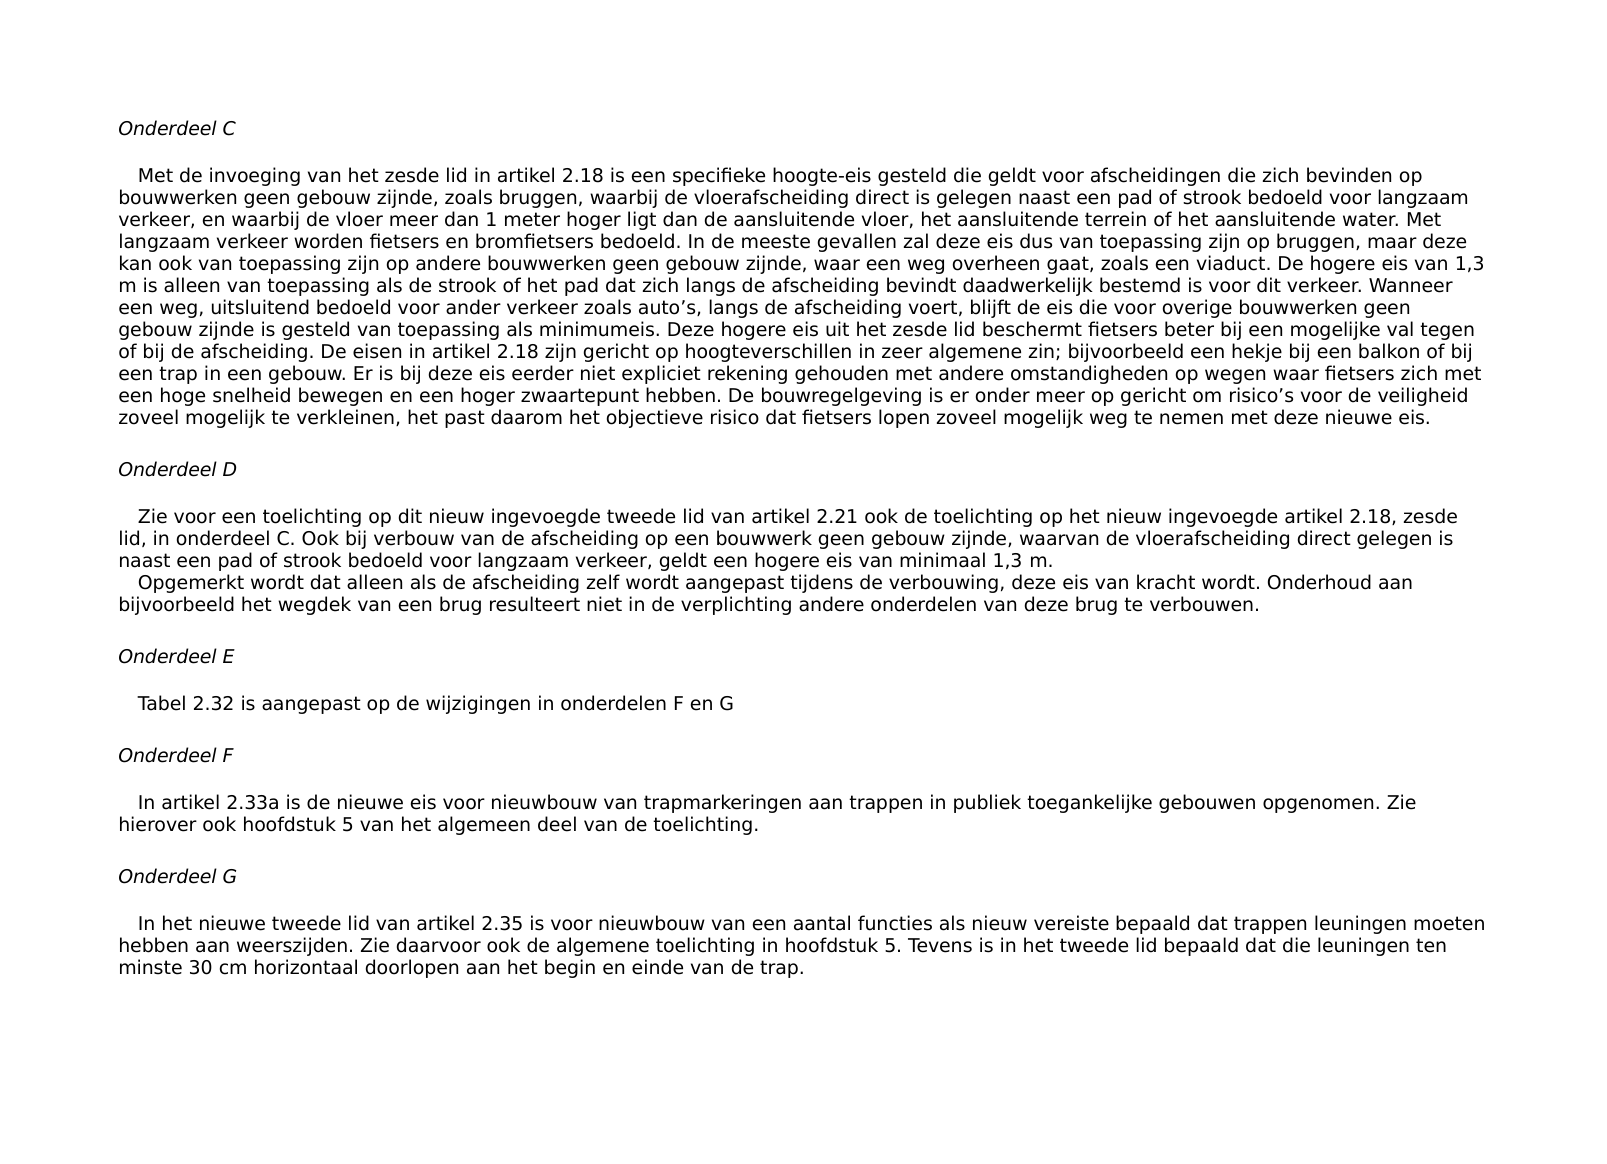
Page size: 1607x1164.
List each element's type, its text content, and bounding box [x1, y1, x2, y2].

subtitle Onderdeel D [118, 459, 1488, 481]
text Zie voor een toelichting op dit nieuw ingevoegde tweede lid van artikel 2.21 ook de toelichting op het nieuw ingevoegde artikel 2.18, zesde lid, in onderdeel C. Ook bij verbouw van de afscheiding op een bouwwerk geen gebouw zijnde, waarvan de vloerafscheiding direct gelegen is naast een pad of strook bedoeld voor langzaam verkeer, geldt een hogere eis van minimaal 1,3 m. [118, 506, 1488, 572]
text Opgemerkt wordt dat alleen als de afscheiding zelf wordt aangepast tijdens de verbouwing, deze eis van kracht wordt. Onderhoud aan bijvoorbeeld het wegdek van een brug resulteert niet in de verplichting andere onderdelen van deze brug te verbouwen. [118, 572, 1488, 616]
text In het nieuwe tweede lid van artikel 2.35 is voor nieuwbouw van een aantal functies als nieuw vereiste bepaald dat trappen leuningen moeten hebben aan weerszijden. Zie daarvoor ook de algemene toelichting in hoofdstuk 5. Tevens is in het tweede lid bepaald dat die leuningen ten minste 30 cm horizontaal doorlopen aan het begin en einde van de trap. [118, 913, 1488, 978]
text In artikel 2.33a is de nieuwe eis voor nieuwbouw van trapmarkeringen aan trappen in publiek toegankelijke gebouwen opgenomen. Zie hierover ook hoofdstuk 5 van het algemeen deel van de toelichting. [118, 792, 1488, 836]
subtitle Onderdeel G [118, 866, 1488, 888]
subtitle Onderdeel E [118, 646, 1488, 668]
subtitle Onderdeel C [118, 118, 1488, 140]
subtitle Onderdeel F [118, 745, 1488, 767]
text Tabel 2.32 is aangepast op de wijzigingen in onderdelen F en G [118, 693, 1488, 715]
text Met de invoeging van het zesde lid in artikel 2.18 is een specifieke hoogte-eis gesteld die geldt voor afscheidingen die zich bevinden op bouwwerken geen gebouw zijnde, zoals bruggen, waarbij de vloerafscheiding direct is gelegen naast een pad of strook bedoeld voor langzaam verkeer, en waarbij de vloer meer dan 1 meter hoger ligt dan de aansluitende vloer, het aansluitende terrein of het aansluitende water. Met langzaam verkeer worden fietsers en bromfietsers bedoeld. In de meeste gevallen zal deze eis dus van toepassing zijn op bruggen, maar deze kan ook van toepassing zijn op andere bouwwerken geen gebouw zijnde, waar een weg overheen gaat, zoals een viaduct. De hogere eis van 1,3 m is alleen van toepassing als de strook of het pad dat zich langs de afscheiding bevindt daadwerkelijk bestemd is voor dit verkeer. Wanneer een weg, uitsluitend bedoeld voor ander verkeer zoals auto’s, langs de afscheiding voert, blijft de eis die voor overige bouwwerken geen gebouw zijnde is gesteld van toepassing als minimumeis. Deze hogere eis uit het zesde lid beschermt fietsers beter bij een mogelijke val tegen of bij de afscheiding. De eisen in artikel 2.18 zijn gericht op hoogteverschillen in zeer algemene zin; bijvoorbeeld een hekje bij een balkon of bij een trap in een gebouw. Er is bij deze eis eerder niet expliciet rekening gehouden met andere omstandigheden op wegen waar fietsers zich met een hoge snelheid bewegen en een hoger zwaartepunt hebben. De bouwregelgeving is er onder meer op gericht om risico’s voor de veiligheid zoveel mogelijk te verkleinen, het past daarom het objectieve risico dat fietsers lopen zoveel mogelijk weg te nemen met deze nieuwe eis. [118, 165, 1488, 429]
